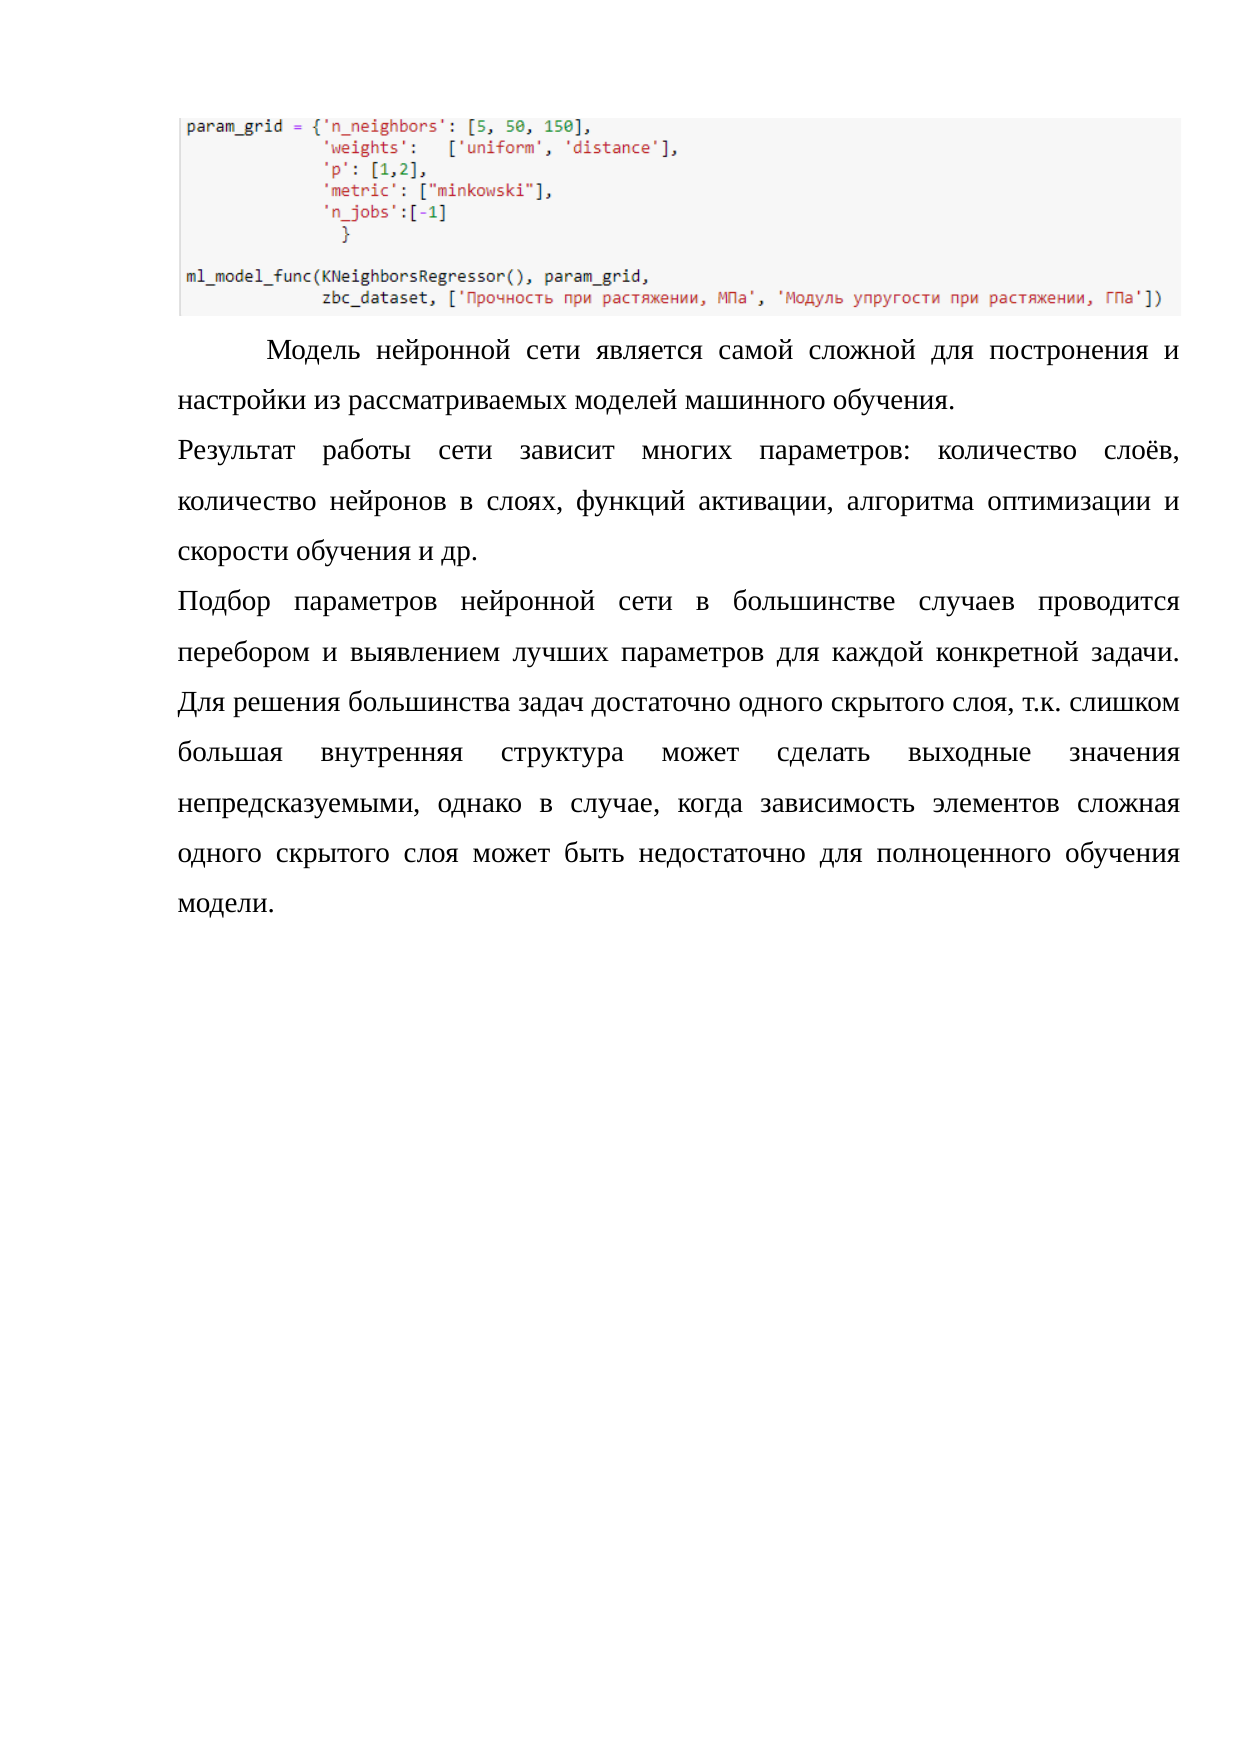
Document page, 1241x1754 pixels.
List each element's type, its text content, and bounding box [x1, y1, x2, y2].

text Модель нейронной сети является самой сложной для постронения и настройки из рассматриваемых моделей машинного обучения. [177, 316, 1181, 416]
picture [177, 118, 1182, 316]
text Результат работы сети зависит многих параметров: количество слоёв, количество нейронов в слоях, функций активации, алгоритма оптимизации и скорости обучения и др. [177, 432, 1181, 567]
text Подбор параметров нейронной сети в большинстве случаев проводится перебором и выявлением лучших параметров для каждой конкретной задачи. Для решения большинства задач достаточно одного скрытого слоя, т.к. слишком большая внутренняя структура может сделать выходные значения непредсказуемыми, однако в случае, когда зависимость элементов сложная одного скрытого слоя может быть недостаточно для полноценного обучения модели. [177, 583, 1181, 919]
